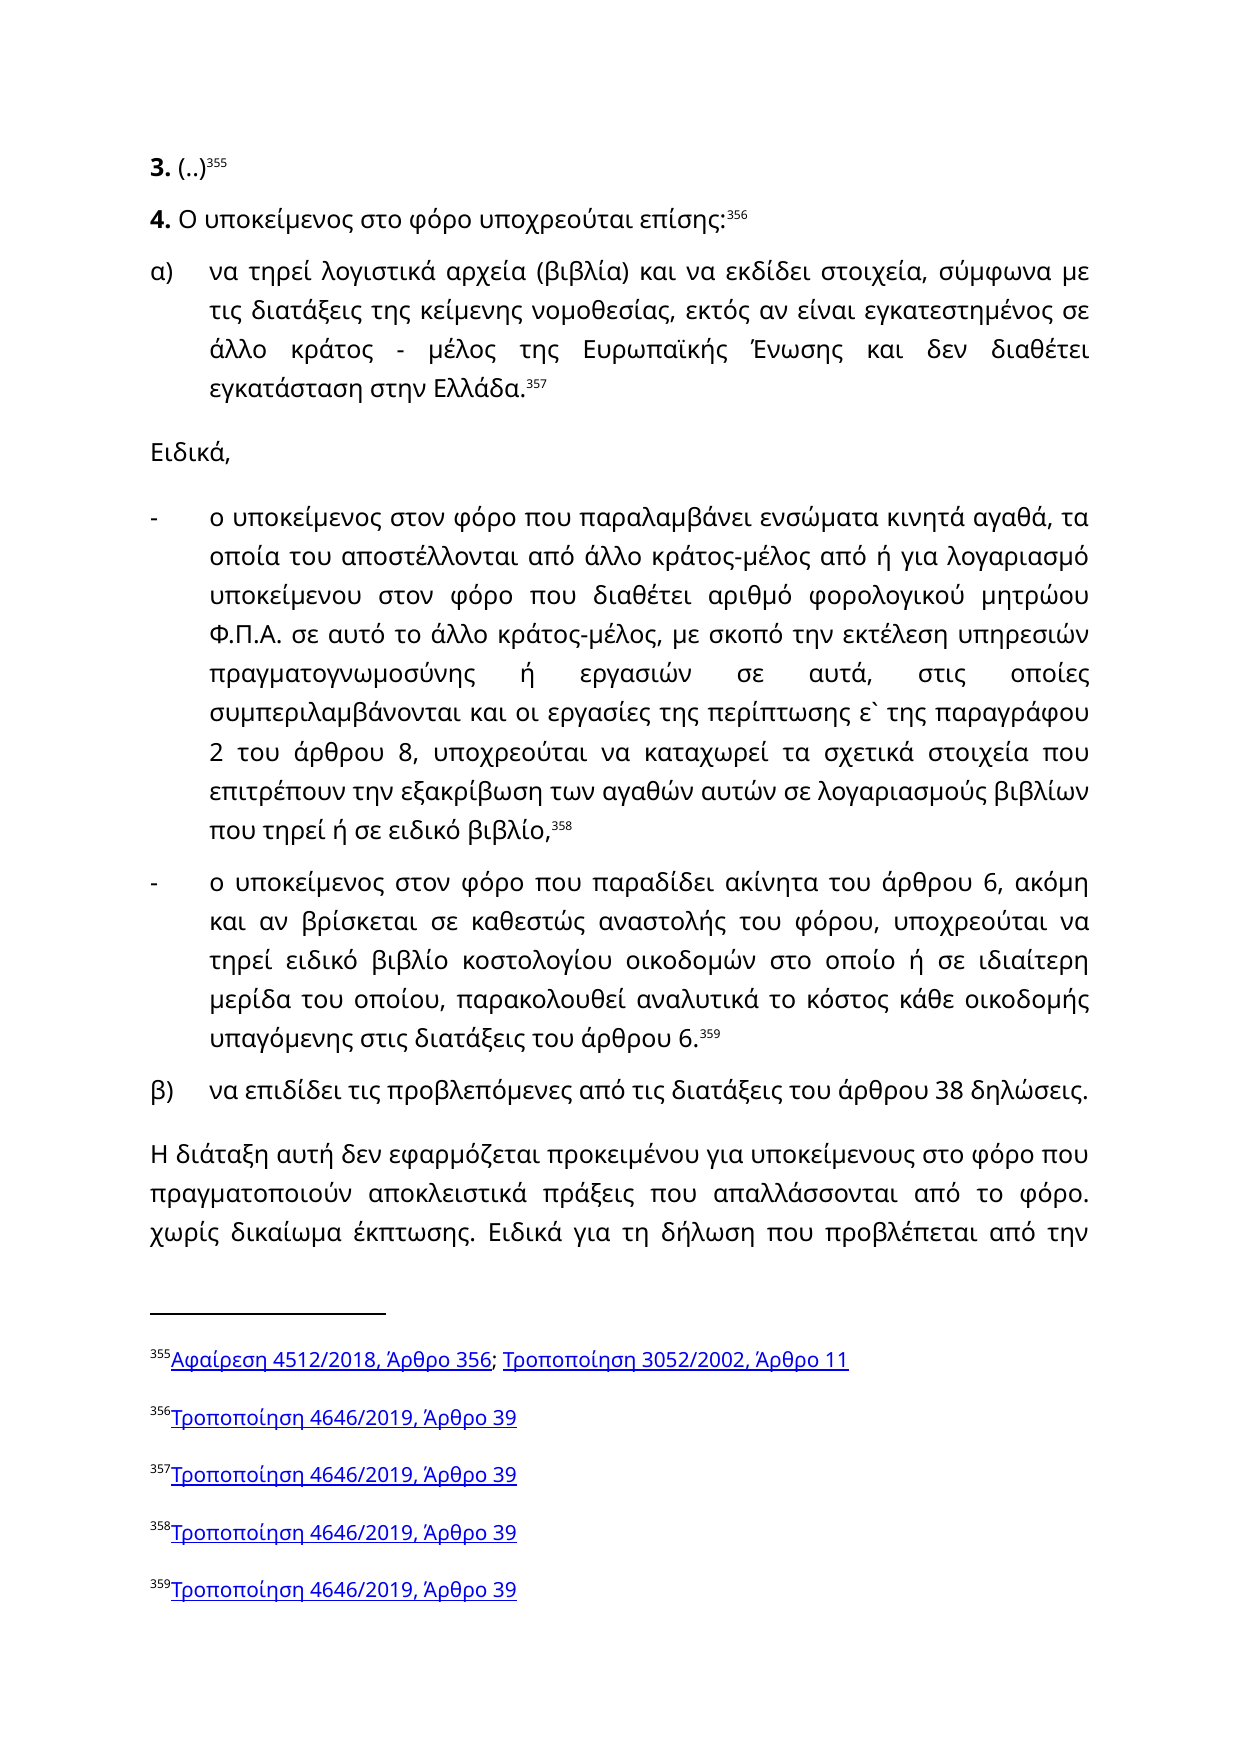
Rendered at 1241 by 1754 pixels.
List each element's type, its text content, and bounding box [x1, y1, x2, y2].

text Η διάταξη αυτή δεν εφαρμόζεται προκειμένου για υποκείμενους στο φόρο που πραγματοποιούν αποκλειστικά πράξεις που απαλλάσσονται από το φόρο. χωρίς δικαίωμα έκπτωσης. Ειδικά για τη δήλωση που προβλέπεται από την [150, 1137, 1090, 1249]
list - ο υποκείμενος στον φόρο που παραδίδει ακίνητα του άρθρου 6, ακόμη και αν βρίσκεται σε καθεστώς αναστολής του φόρου, υποχρεούται να τηρεί ειδικό βιβλίο κοστολογίου οικοδομών στο οποίο ή σε ιδιαίτερη μερίδα του οποίου, παρακολουθεί αναλυτικά το κόστος κάθε οικοδομής υπαγόμενης στις διατάξεις του άρθρου 6. [150, 864, 1090, 1055]
list - ο υποκείμενος στον φόρο που παραλαμβάνει ενσώματα κινητά αγαθά, τα οποία του αποστέλλονται από άλλο κράτος-μέλος από ή για λογαριασμό υποκείμενου στον φόρο που διαθέτει αριθμό φορολογικού μητρώου Φ.Π.Α. σε αυτό το άλλο κράτος-μέλος, με σκοπό την εκτέλεση υπηρεσιών πραγματογνωμοσύνης ή εργασιών σε αυτά, στις οποίες συμπεριλαμβάνονται και οι εργασίες της περίπτωσης ε` της παραγράφου 2 του άρθρου 8, υποχρεούται να καταχωρεί τα σχετικά στοιχεία που επιτρέπουν την εξακρίβωση των αγαθών αυτών σε λογαριασμούς βιβλίων που τηρεί ή σε ειδικό βιβλίο, [150, 499, 1090, 847]
text 4. O υποκείμενος στο φόρο υποχρεούται επίσης: [150, 202, 1090, 236]
list β) να επιδίδει τις προβλεπόμενες από τις διατάξεις του άρθρου 38 δηλώσεις. [150, 1072, 1090, 1107]
text 3. (..) [150, 150, 1090, 184]
text Ειδικά, [150, 435, 1090, 469]
text Αφαίρεση 4512/2018, Άρθρο 356; Τροποποίηση 3052/2002, Άρθρο 11 [150, 1345, 1090, 1373]
list α) να τηρεί λογιστικά αρχεία (βιβλία) και να εκδίδει στοιχεία, σύμφωνα με τις διατάξεις της κείμενης νομοθεσίας, εκτός αν είναι εγκατεστημένος σε άλλο κράτος - μέλος της Ευρωπαϊκής Ένωσης και δεν διαθέτει εγκατάσταση στην Ελλάδα. [150, 253, 1090, 405]
text Τροποποίηση 4646/2019, Άρθρο 39 [150, 1576, 1090, 1604]
text Τροποποίηση 4646/2019, Άρθρο 39 [150, 1403, 1090, 1431]
text Τροποποίηση 4646/2019, Άρθρο 39 [150, 1460, 1090, 1489]
text Τροποποίηση 4646/2019, Άρθρο 39 [150, 1518, 1090, 1546]
